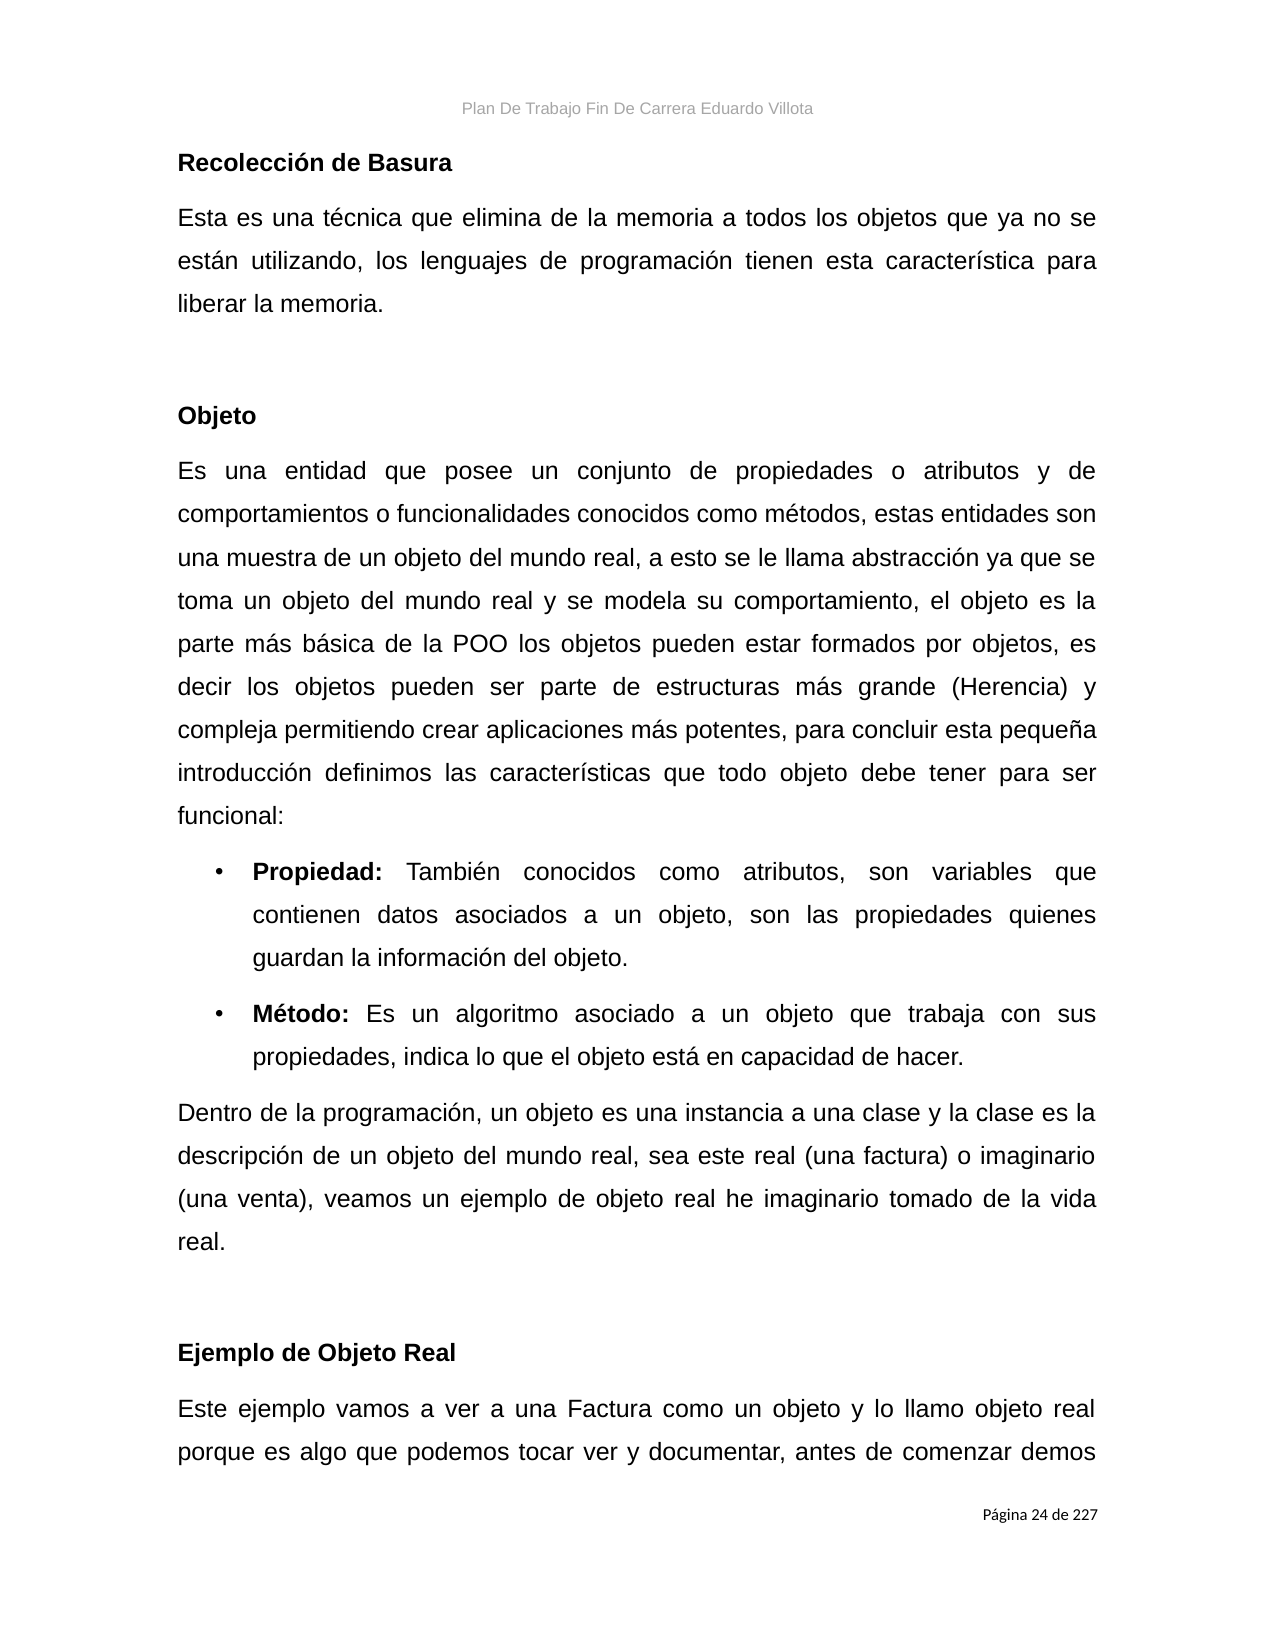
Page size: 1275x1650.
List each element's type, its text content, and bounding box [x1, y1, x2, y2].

text Recolección de Basura [177, 148, 1098, 176]
text Esta es una técnica que elimina de la memoria a todos los objetos que ya no se están utilizando, los lenguajes de programación tienen esta característica para liberar la memoria. [177, 203, 1098, 318]
text Este ejemplo vamos a ver a una Factura como un objeto y lo llamo objeto real porque es algo que podemos tocar ver y documentar, antes de comenzar demos [177, 1394, 1098, 1466]
text Ejemplo de Objeto Real [177, 1338, 1098, 1367]
list Método: Es un algoritmo asociado a un objeto que trabaja con sus propiedades, indica lo que el objeto está en capacidad de hacer. [215, 999, 1098, 1071]
list Propiedad: También conocidos como atributos, son variables que contienen datos asociados a un objeto, son las propiedades quienes guardan la información del objeto. [215, 857, 1098, 972]
text Objeto [177, 401, 1098, 429]
text Dentro de la programación, un objeto es una instancia a una clase y la clase es la descripción de un objeto del mundo real, sea este real (una factura) o imaginario (una venta), veamos un ejemplo de objeto real he imaginario tomado de la vida real. [177, 1098, 1098, 1256]
text Es una entidad que posee un conjunto de propiedades o atributos y de comportamientos o funcionalidades conocidos como métodos, estas entidades son una muestra de un objeto del mundo real, a esto se le llama abstracción ya que se toma un objeto del mundo real y se modela su comportamiento, el objeto es la parte más básica de la POO los objetos pueden estar formados por objetos, es decir los objetos pueden ser parte de estructuras más grande (Herencia) y compleja permitiendo crear aplicaciones más potentes, para concluir esta pequeña introducción definimos las características que todo objeto debe tener para ser funcional: [177, 456, 1098, 830]
